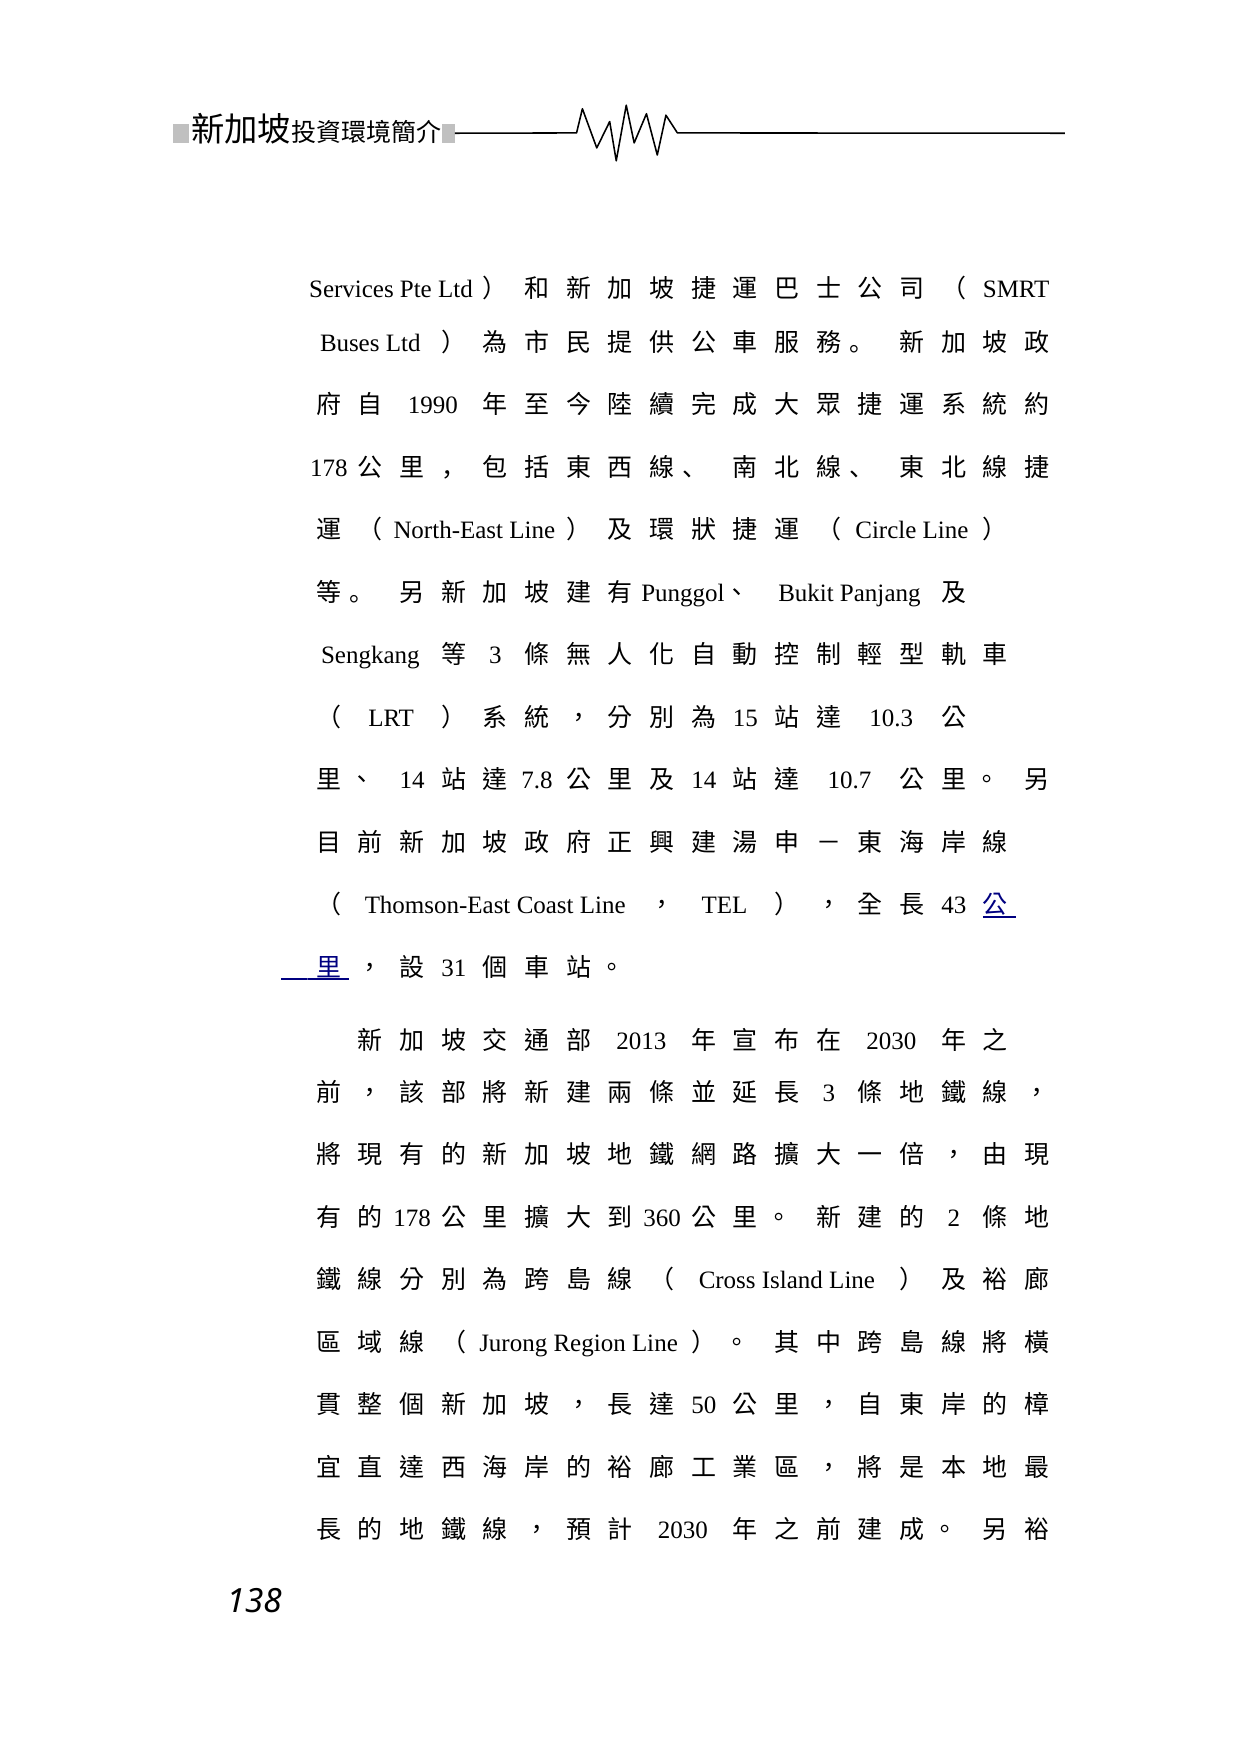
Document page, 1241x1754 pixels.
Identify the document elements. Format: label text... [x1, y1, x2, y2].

text Services Pte Ltd）和新加坡捷運巴士公司（SMRT Buses Ltd）為市民提供公車服務。新加坡政府自1990年至今陸續完成大眾捷運系統約178公里，包括東西線、南北線、東北線捷運（North-East Line）及環狀捷運（Circle Line）等。另新加坡建有Punggol、Bukit Panjang及Sengkang等3條無人化自動控制輕型軌車（LRT）系統，分別為15站達10.3公里、14站達7.8公里及14站達10.7公里。另目前新加坡政府正興建湯申－東海岸線（Thomson-East Coast Line，TEL），全長43公里，設31個車站。 [281, 236, 1058, 986]
text 新加坡交通部2013年宣布在2030年之前，該部將新建兩條並延長3條地鐵線，將現有的新加坡地鐵網路擴大一倍，由現有的178公里擴大到360公里。新建的2條地鐵線分別為跨島線（Cross Island Line）及裕廊區域線（Jurong Region Line）。其中跨島線將橫貫整個新加坡，長達50公里，自東岸的樟宜直達西海岸的裕廊工業區，將是本地最長的地鐵線，預計2030年之前建成。另裕 [281, 986, 1058, 1549]
